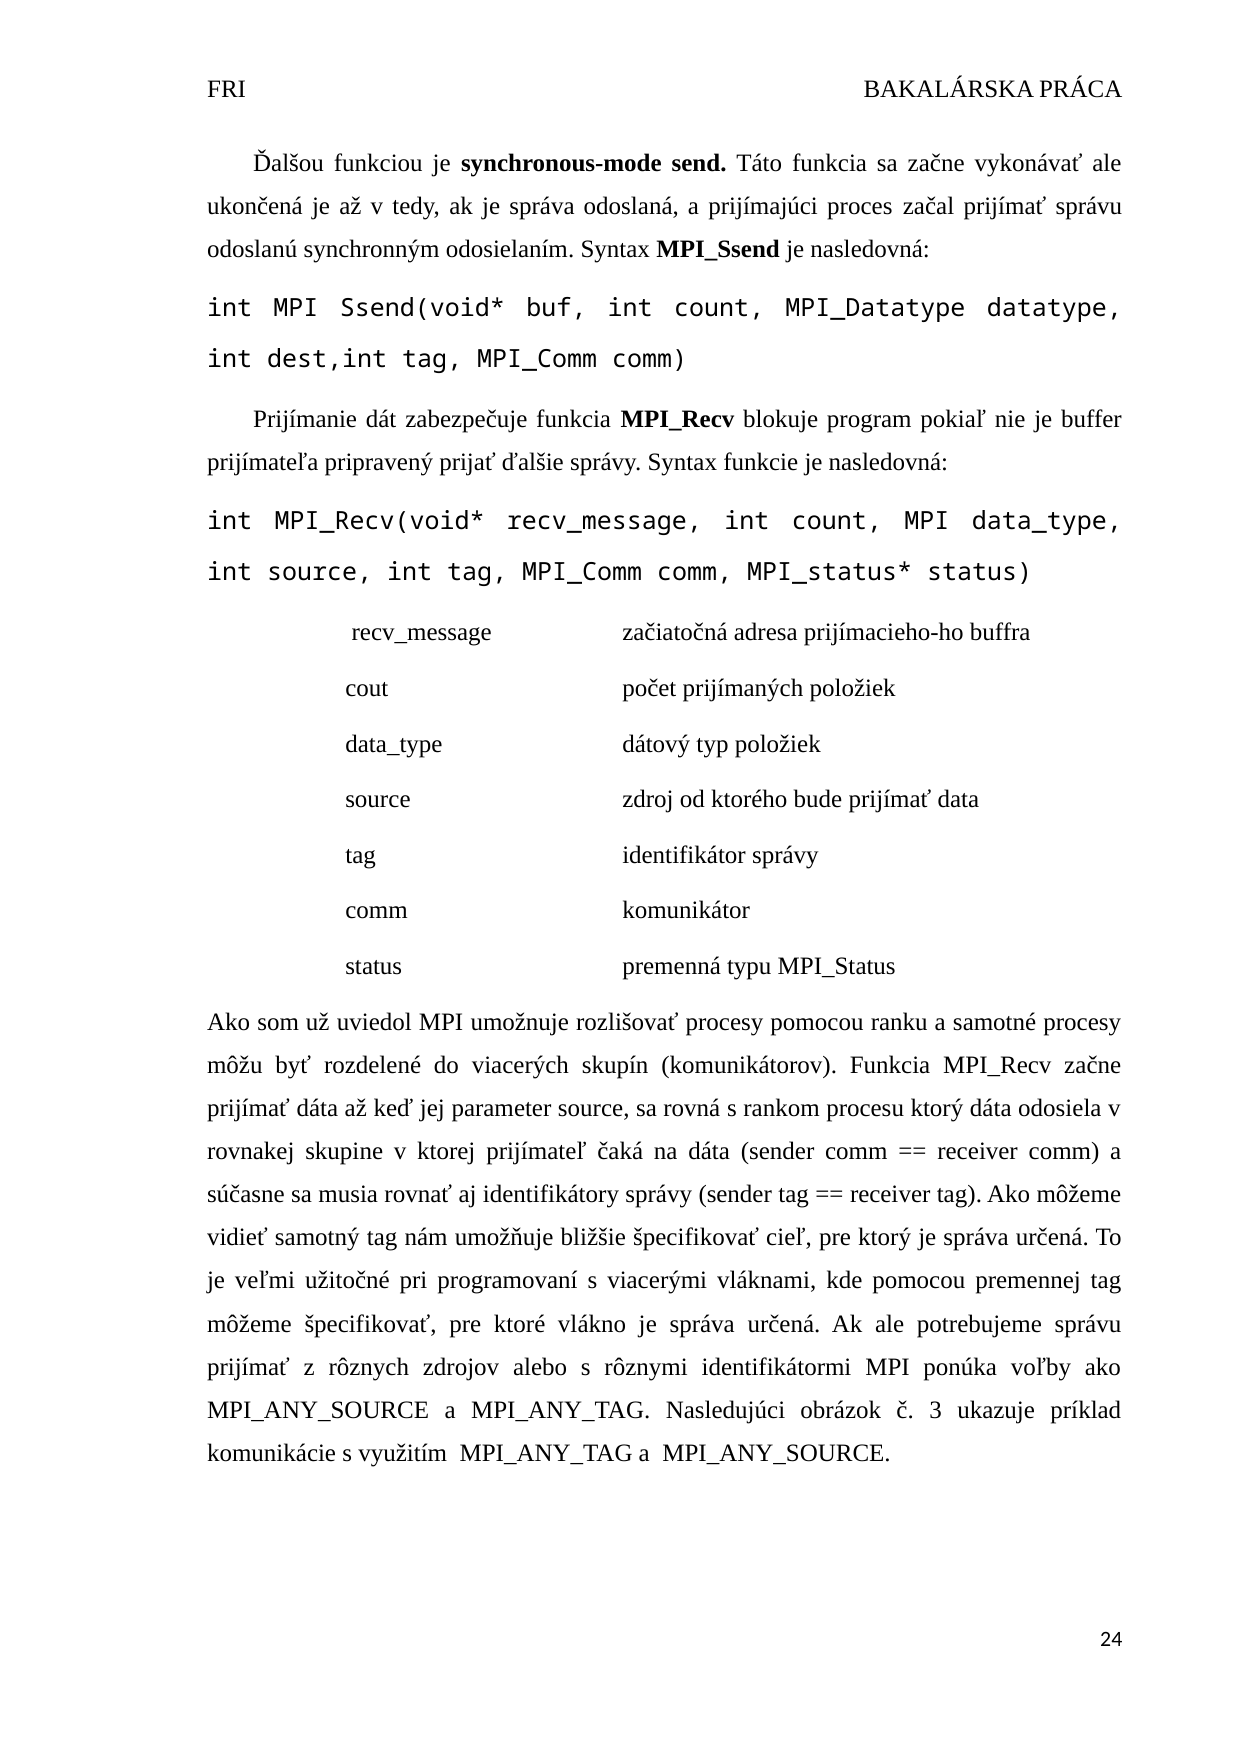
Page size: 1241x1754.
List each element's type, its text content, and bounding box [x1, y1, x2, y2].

text Ako som už uviedol MPI umožnuje rozlišovať procesy pomocou ranku a samotné procesy môžu byť rozdelené do viacerých skupín (komunikátorov). Funkcia MPI_Recv začne prijímať dáta až keď jej parameter source, sa rovná s rankom procesu ktorý dáta odosiela v rovnakej skupine v ktorej prijímateľ čaká na dáta (sender comm == receiver comm) a súčasne sa musia rovnať aj identifikátory správy (sender tag == receiver tag). Ako môžeme vidieť samotný tag nám umožňuje bližšie špecifikovať cieľ, pre ktorý je správa určená. To je veľmi užitočné pri programovaní s viacerými vláknami, kde pomocou premennej tag môžeme špecifikovať, pre ktoré vlákno je správa určená. Ak ale potrebujeme správu prijímať z rôznych zdrojov alebo s rôznymi identifikátormi MPI ponúka voľby ako MPI_ANY_SOURCE a MPI_ANY_TAG. Nasledujúci obrázok č. 3 ukazuje príklad komunikácie s využitím MPI_ANY_TAG a MPI_ANY_SOURCE. [207, 1007, 1122, 1510]
text comm komunikátor [207, 896, 1122, 924]
text int MPI_Recv(void* recv_message, int count, MPI data_type, int source, int tag, MPI_Comm comm, MPI_status* status) [207, 503, 1122, 588]
text tag identifikátor správy [207, 840, 1122, 869]
text status premenná typu MPI_Status [207, 951, 1122, 980]
text Prijímanie dát zabezpečuje funkcia MPI_Recv blokuje program pokiaľ nie je buffer prijímateľa pripravený prijať ďalšie správy. Syntax funkcie je nasledovná: [207, 404, 1122, 476]
text Ďalšou funkciou je synchronous-mode send. Táto funkcia sa začne vykonávať ale ukončená je až v tedy, ak je správa odoslaná, a prijímajúci proces začal prijímať správu odoslanú synchronným odosielaním. Syntax MPI_Ssend je nasledovná: [207, 148, 1122, 263]
text cout počet prijímaných položiek [207, 673, 1122, 702]
text recv_message začiatočná adresa prijímacieho-ho buffra [207, 617, 1122, 646]
text int MPI Ssend(void* buf, int count, MPI_Datatype datatype, int dest,int tag, MPI_Comm comm) [207, 289, 1122, 375]
text data_type dátový typ položiek [207, 729, 1122, 757]
text source zdroj od ktorého bude prijímať data [207, 784, 1122, 813]
